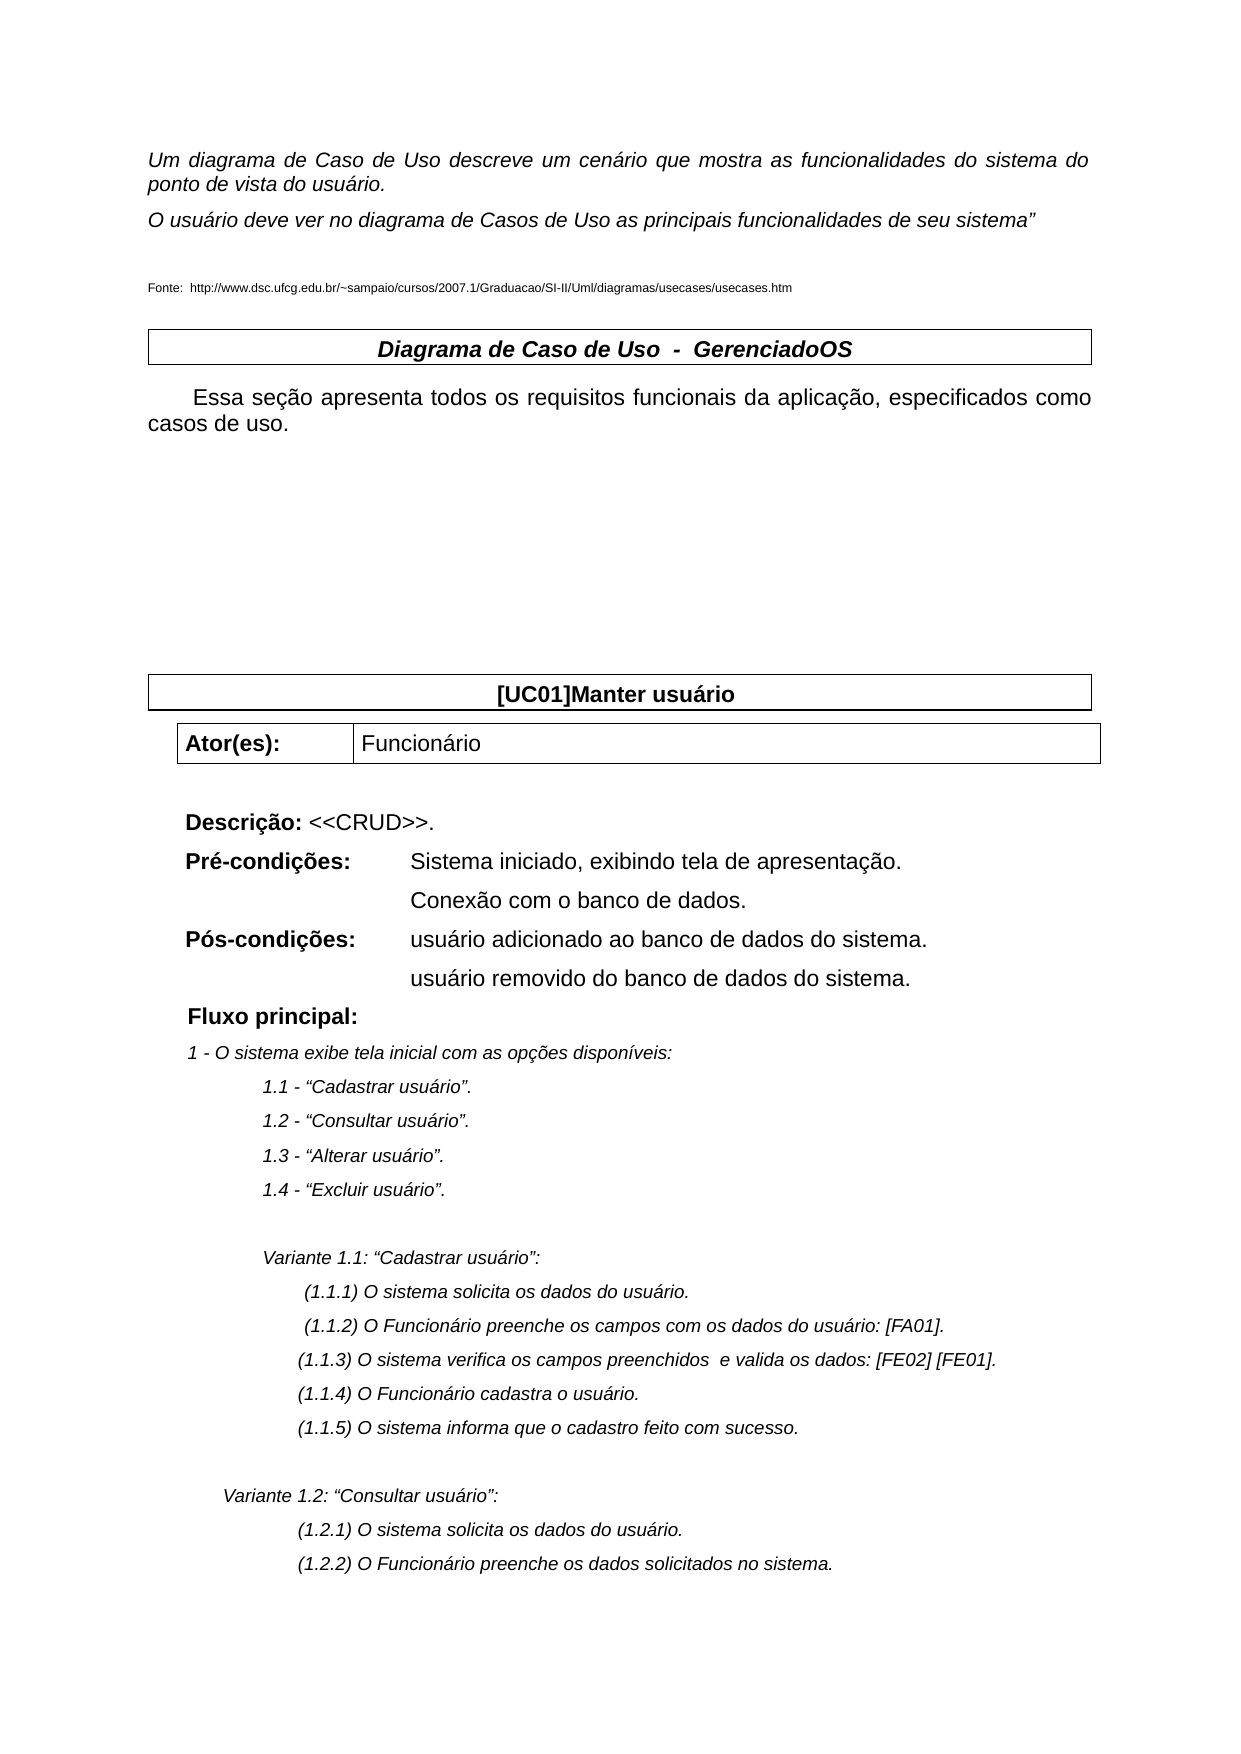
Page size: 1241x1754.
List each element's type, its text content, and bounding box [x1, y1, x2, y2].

text 1.3 - “Alterar usuário”. [187, 1144, 1092, 1166]
text Diagrama de Caso de Uso - GerenciadoOS [149, 330, 1091, 364]
text (1.1.3) O sistema verifica os campos preenchidos e valida os dados: [FE02] [FE01]. [148, 1349, 1092, 1370]
text Essa seção apresenta todos os requisitos funcionais da aplicação, especificados como casos de uso. [148, 384, 1092, 437]
text (1.2.1) O sistema solicita os dados do usuário. [148, 1519, 1092, 1541]
text Variante 1.2: “Consultar usuário”: [148, 1485, 1092, 1507]
text (1.1.4) O Funcionário cadastra o usuário. [148, 1383, 1092, 1404]
text (1.1.2) O Funcionário preenche os campos com os dados do usuário: [FA01]. [187, 1315, 1092, 1336]
text Fonte: http://www.dsc.ufcg.edu.br/~sampaio/cursos/2007.1/Graduacao/SI-II/Uml/diagramas/usecases/usecases.htm [148, 281, 1092, 295]
text [UC01]Manter usuário [149, 675, 1091, 709]
text Pós-condições: usuário adicionado ao banco de dados do sistema. [185, 926, 1092, 952]
text (1.2.2) O Funcionário preenche os dados solicitados no sistema. [148, 1553, 1092, 1575]
text Variante 1.1: “Cadastrar usuário”: [187, 1247, 1092, 1268]
text (1.1.5) O sistema informa que o cadastro feito com sucesso. [148, 1417, 1092, 1438]
text Pré-condições: Sistema iniciado, exibindo tela de apresentação. [185, 848, 1092, 874]
text Descrição: <<CRUD>>. [185, 809, 1092, 835]
text Fluxo principal: [187, 1003, 1092, 1030]
text usuário removido do banco de dados do sistema. [185, 964, 1092, 991]
text (1.1.1) O sistema solicita os dados do usuário. [187, 1281, 1092, 1302]
text 1.2 - “Consultar usuário”. [187, 1110, 1092, 1132]
text 1.4 - “Excluir usuário”. [187, 1178, 1092, 1200]
text 1.1 - “Cadastrar usuário”. [187, 1076, 1092, 1098]
text Conexão com o banco de dados. [185, 887, 1092, 913]
text 1 - O sistema exibe tela inicial com as opções disponíveis: [187, 1042, 1092, 1064]
table_header Ator(es): [178, 724, 353, 763]
text O usuário deve ver no diagrama de Casos de Uso as principais funcionalidades de seu sistema” [148, 208, 1092, 232]
table_header Funcionário [354, 724, 1100, 763]
text Um diagrama de Caso de Uso descreve um cenário que mostra as funcionalidades do sistema do ponto de vista do usuário. [148, 148, 1092, 196]
